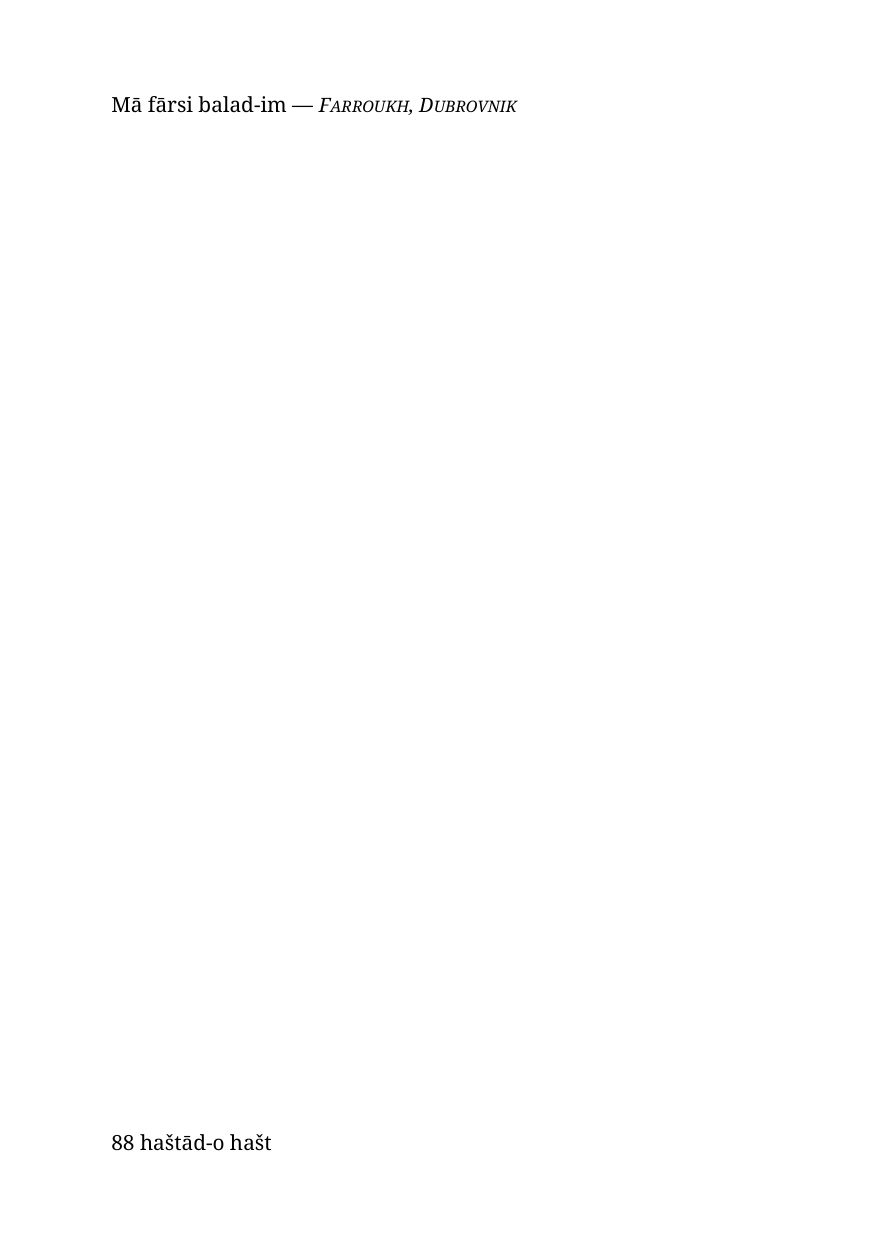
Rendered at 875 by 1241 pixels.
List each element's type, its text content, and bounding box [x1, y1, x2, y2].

text 88 haštād-o hašt [111, 1128, 763, 1157]
